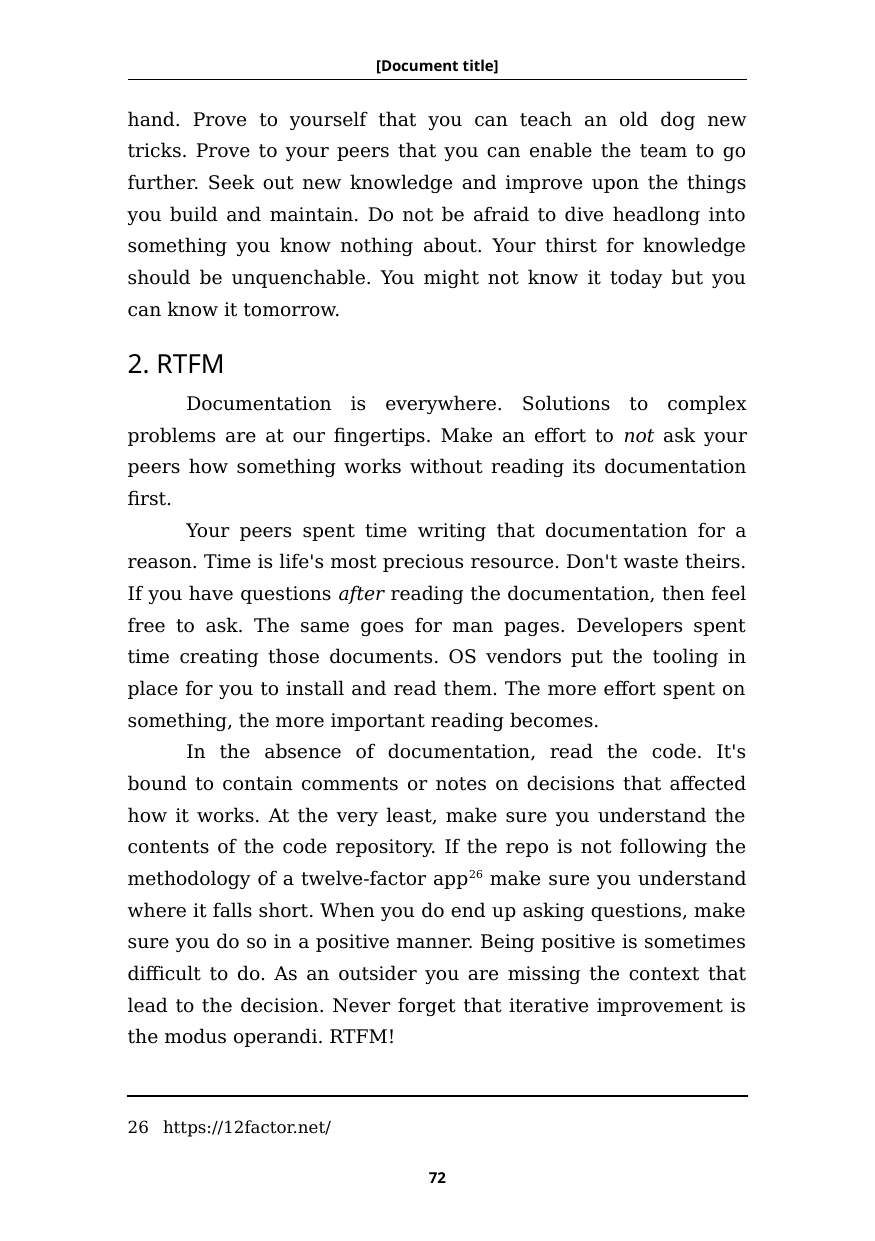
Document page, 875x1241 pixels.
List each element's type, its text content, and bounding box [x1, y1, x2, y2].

subtitle 2. RTFM [127, 345, 747, 381]
text In the absence of documentation, read the code. It's bound to contain comments or notes on decisions that affected how it works. At the very least, make sure you understand the contents of the code repository. If the repo is not following the methodology of a twelve-factor app make sure you understand where it falls short. When you do end up asking questions, make sure you do so in a positive manner. Being positive is sometimes difficult to do. As an outsider you are missing the context that lead to the decision. Never forget that iterative improvement is the modus operandi. RTFM! [127, 742, 747, 1048]
text https://12factor.net/ [127, 1118, 747, 1138]
text Documentation is everywhere. Solutions to complex problems are at our fingertips. Make an effort to not ask your peers how something works without reading its documentation first. [127, 393, 747, 510]
text hand. Prove to yourself that you can teach an old dog new tricks. Prove to your peers that you can enable the team to go further. Seek out new knowledge and improve upon the things you build and maintain. Do not be afraid to dive headlong into something you know nothing about. Your thirst for knowledge should be unquenchable. You might not know it today but you can know it tomorrow. [127, 109, 747, 321]
text Your peers spent time writing that documentation for a reason. Time is life's most precious resource. Don't waste theirs. If you have questions after reading the documentation, then feel free to ask. The same goes for man pages. Developers spent time creating those documents. OS vendors put the tooling in place for you to install and read them. The more effort spent on something, the more important reading becomes. [127, 520, 747, 732]
